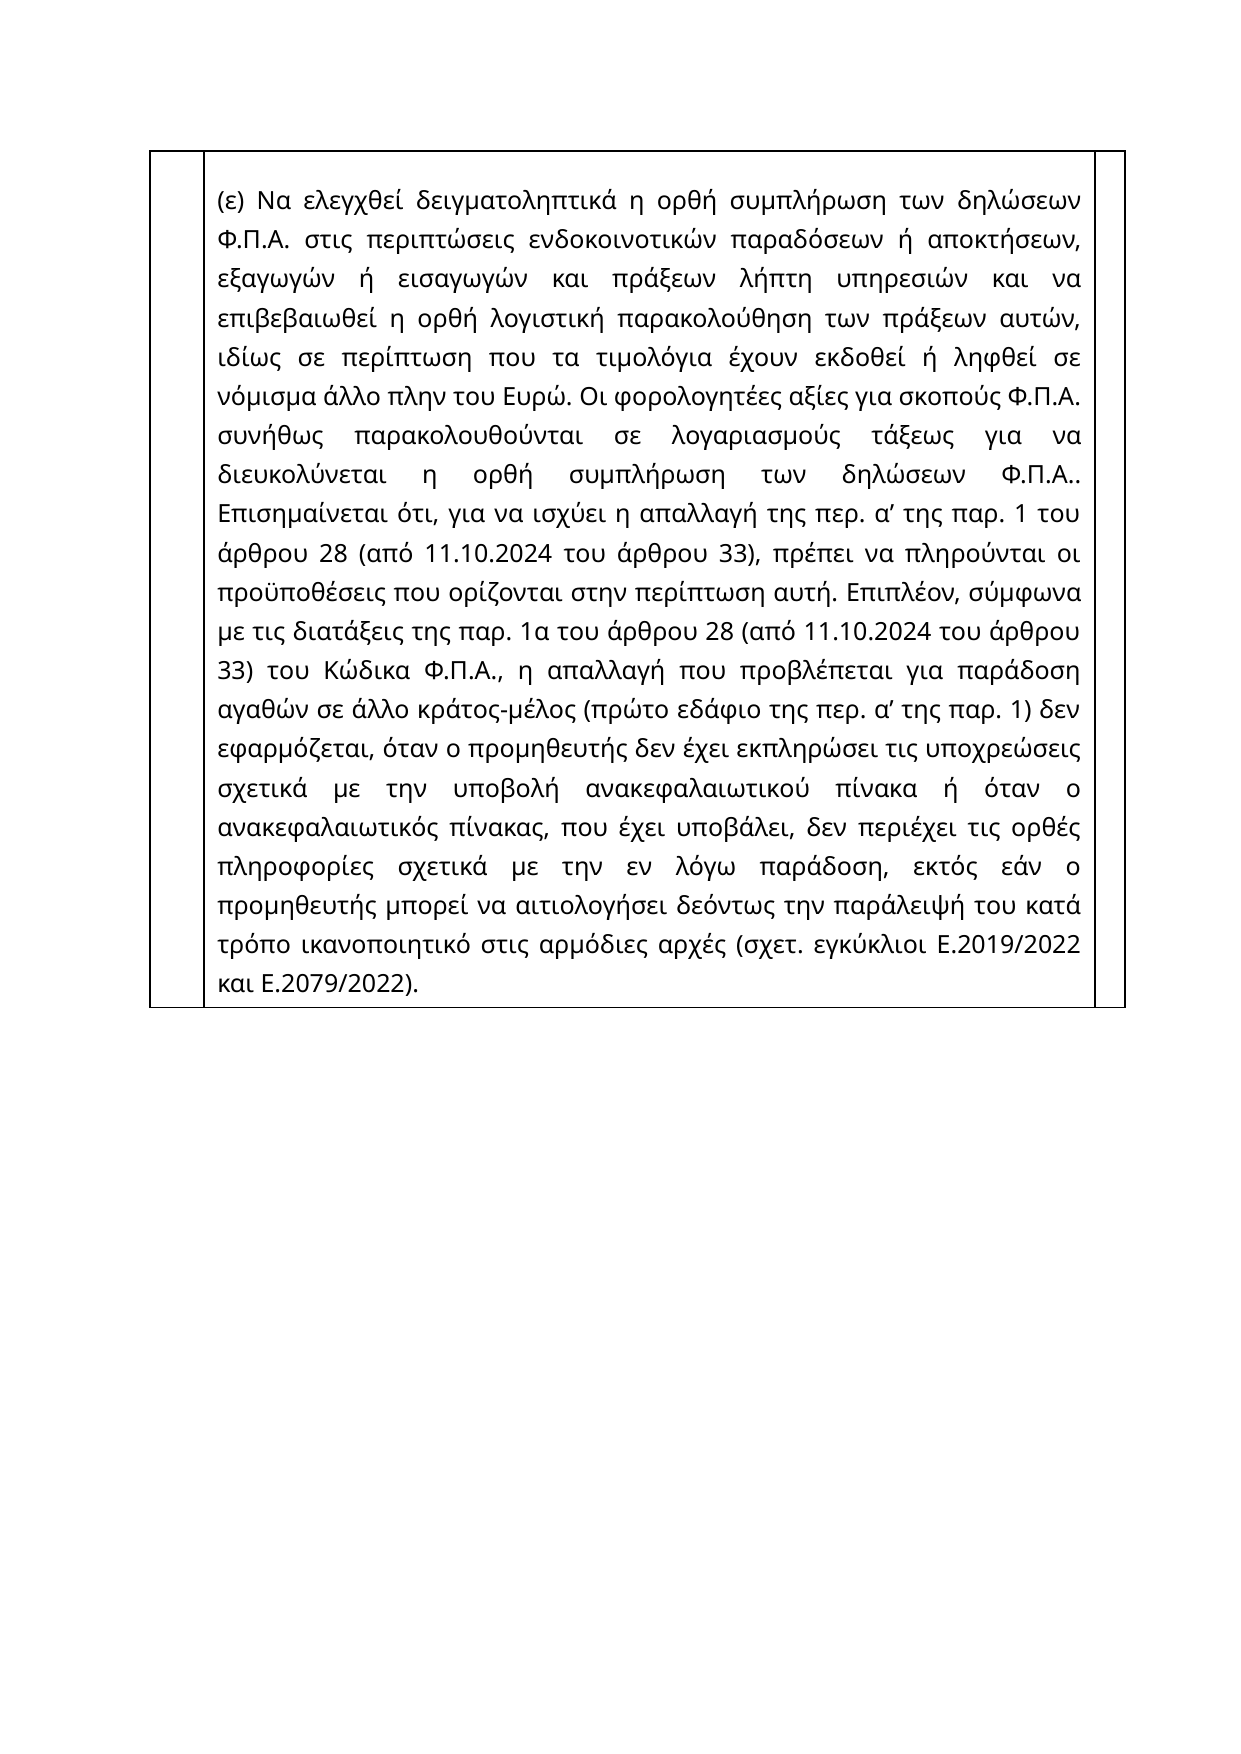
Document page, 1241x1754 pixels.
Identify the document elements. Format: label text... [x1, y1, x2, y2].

table_cell (ε) Να ελεγχθεί δειγματοληπτικά η ορθή συμπλήρωση των δηλώσεων Φ.Π.Α. στις περιπτώσεις ενδοκοινοτικών παραδόσεων ή αποκτήσεων, εξαγωγών ή εισαγωγών και πράξεων λήπτη υπηρεσιών και να επιβεβαιωθεί η ορθή λογιστική παρακολούθηση των πράξεων αυτών, ιδίως σε περίπτωση που τα τιμολόγια έχουν εκδοθεί ή ληφθεί σε νόμισμα άλλο πλην του Ευρώ. Οι φορολογητέες αξίες για σκοπούς Φ.Π.Α. συνήθως παρακολουθούνται σε λογαριασμούς τάξεως για να διευκολύνεται η ορθή συμπλήρωση των δηλώσεων Φ.Π.Α.. Επισημαίνεται ότι, για να ισχύει η απαλλαγή της περ. α’ της παρ. 1 του άρθρου 28 (από 11.10.2024 του άρθρου 33), πρέπει να πληρούνται οι προϋποθέσεις που ορίζονται στην περίπτωση αυτή. Επιπλέον, σύμφωνα με τις διατάξεις της παρ. 1α του άρθρου 28 (από 11.10.2024 του άρθρου 33) του Κώδικα Φ.Π.Α., η απαλλαγή που προβλέπεται για παράδοση αγαθών σε άλλο κράτος-μέλος (πρώτο εδάφιο της περ. α’ της παρ. 1) δεν εφαρμόζεται, όταν ο προμηθευτής δεν έχει εκπληρώσει τις υποχρεώσεις σχετικά με την υποβολή ανακεφαλαιωτικού πίνακα ή όταν ο ανακεφαλαιωτικός πίνακας, που έχει υποβάλει, δεν περιέχει τις ορθές πληροφορίες σχετικά με την εν λόγω παράδοση, εκτός εάν ο προμηθευτής μπορεί να αιτιολογήσει δεόντως την παράλειψή του κατά τρόπο ικανοποιητικό στις αρμόδιες αρχές (σχετ. εγκύκλιοι Ε.2019/2022 και Ε.2079/2022). [205, 152, 1094, 1006]
table_cell [1096, 152, 1124, 1006]
table_cell [151, 152, 203, 1006]
